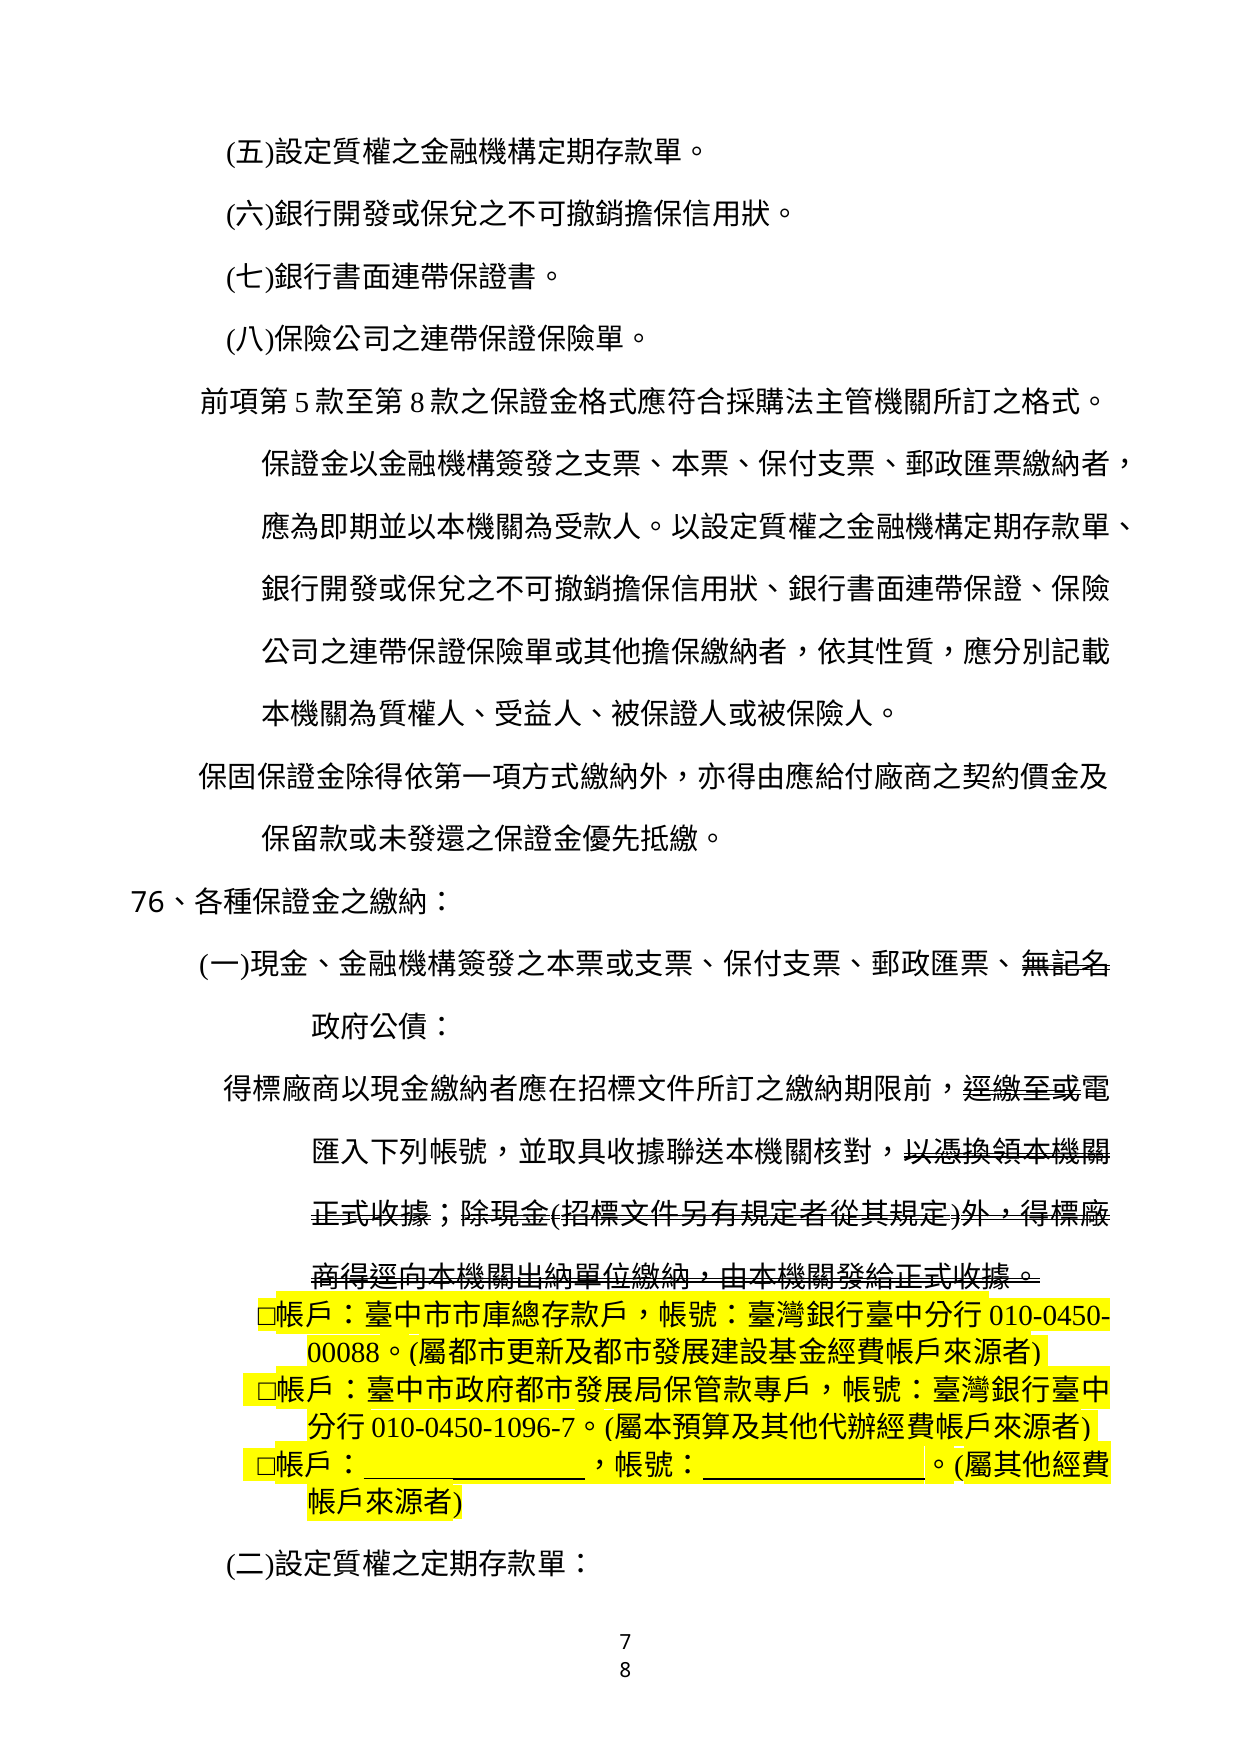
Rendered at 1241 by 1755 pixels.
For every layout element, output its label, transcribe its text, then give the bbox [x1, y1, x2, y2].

list 各種保證金之繳納： [130, 858, 1110, 920]
text 前項第5款至第8款之保證金格式應符合採購法主管機關所訂之格式。保證金以金融機構簽發之支票、本票、保付支票、郵政匯票繳納者，應為即期並以本機關為受款人。以設定質權之金融機構定期存款單、銀行開發或保兌之不可撤銷擔保信用狀、銀行書面連帶保證、保險公司之連帶保證保險單或其他擔保繳納者，依其性質，應分別記載本機關為質權人、受益人、被保證人或被保險人。 [130, 358, 1110, 733]
text □帳戶： ，帳號： 。(屬其他經費帳戶來源者) [242, 1445, 1110, 1520]
text (二)設定質權之定期存款單： [189, 1520, 1110, 1583]
text (五)設定質權之金融機構定期存款單。 [189, 108, 1110, 170]
text 保固保證金除得依第一項方式繳納外，亦得由應給付廠商之契約價金及保留款或未發還之保證金優先抵繳。 [130, 733, 1110, 858]
text □帳戶：臺中市政府都市發展局保管款專戶，帳號：臺灣銀行臺中分行010-0450-1096-7。(屬本預算及其他代辦經費帳戶來源者) [242, 1370, 1110, 1445]
text (六)銀行開發或保兌之不可撤銷擔保信用狀。 [189, 170, 1110, 233]
text □帳戶：臺中市市庫總存款戶，帳號：臺灣銀行臺中分行010-0450-00088。(屬都市更新及都市發展建設基金經費帳戶來源者) [242, 1295, 1110, 1370]
text 得標廠商以現金繳納者應在招標文件所訂之繳納期限前，逕繳至或電匯入下列帳號，並取具收據聯送本機關核對，以憑換領本機關正式收據；除現金(招標文件另有規定者從其規定)外，得標廠商得逕向本機關出納單位繳納，由本機關發給正式收據。 [130, 1045, 1110, 1295]
text (八)保險公司之連帶保證保險單。 [189, 295, 1110, 358]
text (七)銀行書面連帶保證書。 [189, 233, 1110, 295]
text (一)現金、金融機構簽發之本票或支票、保付支票、郵政匯票、無記名政府公債： [130, 920, 1110, 1045]
